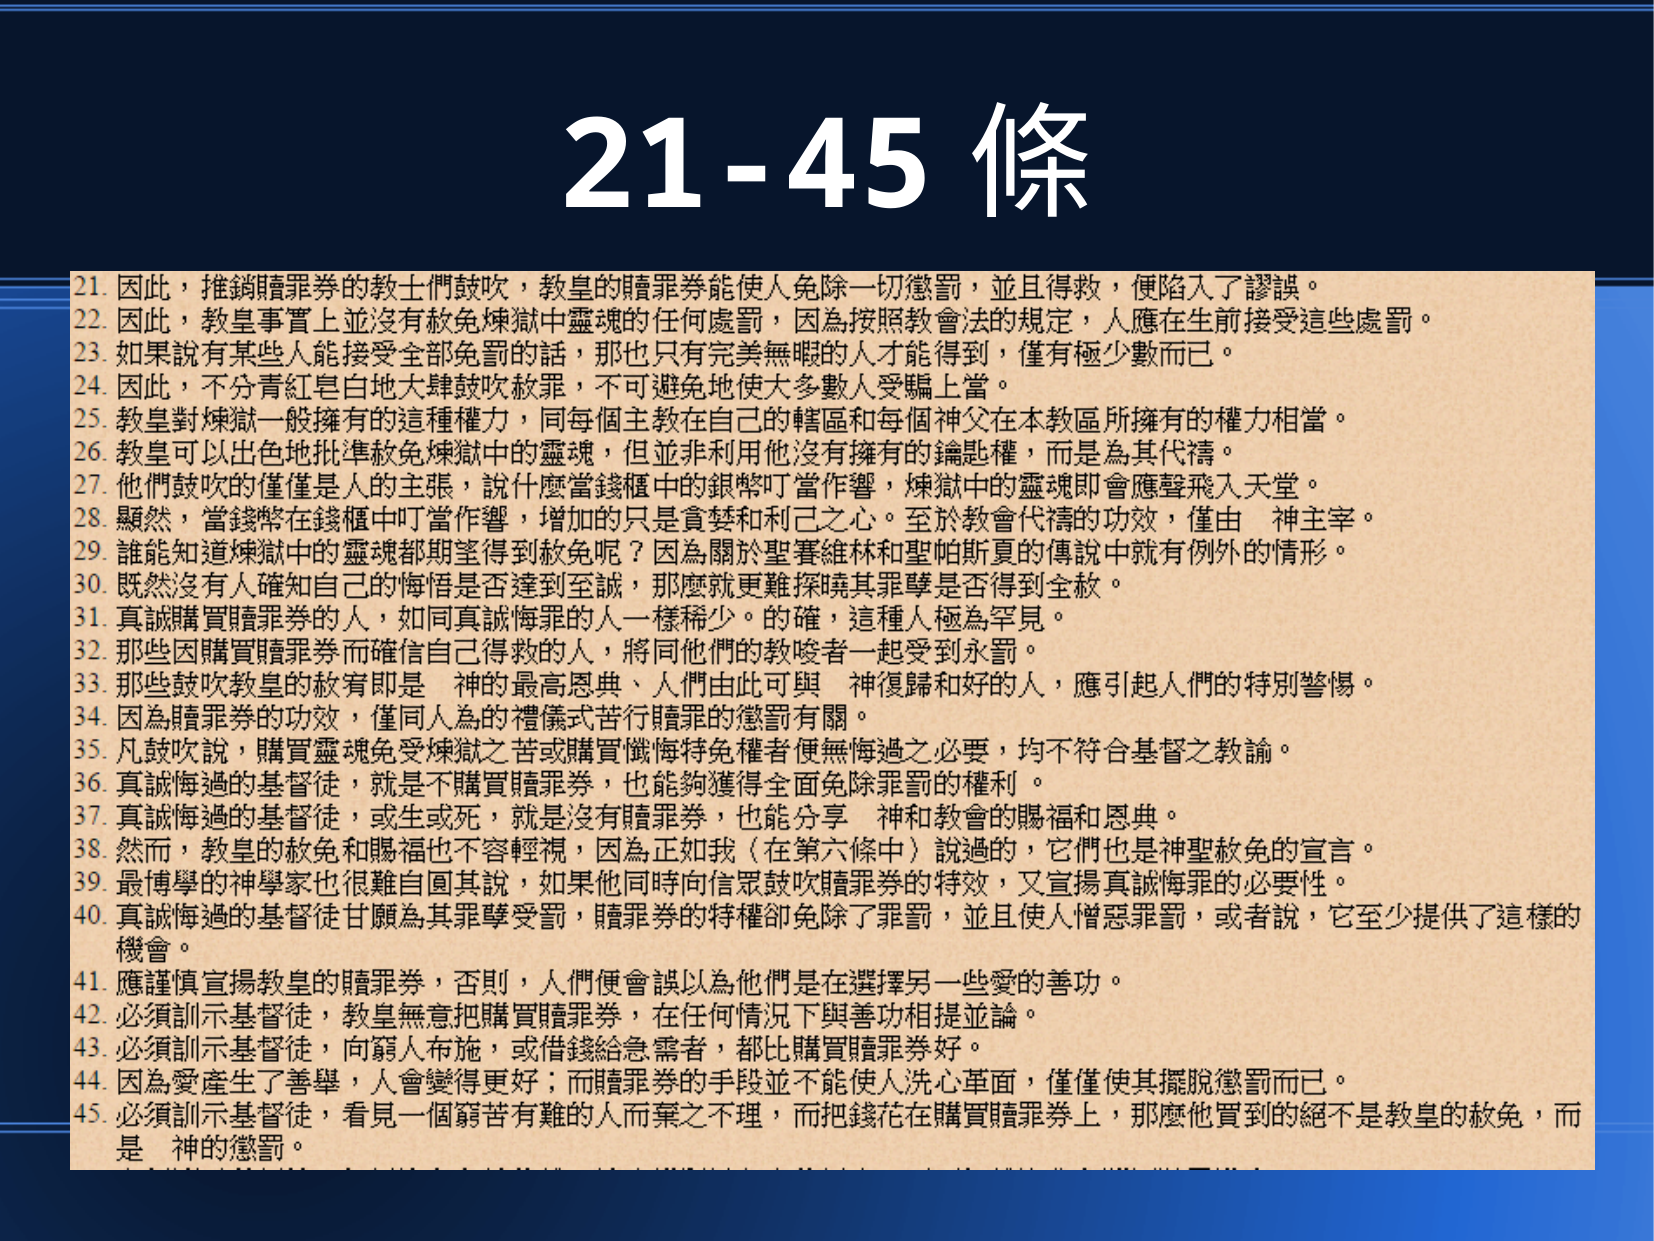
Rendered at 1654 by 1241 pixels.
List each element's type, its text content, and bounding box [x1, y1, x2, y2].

picture [0, 0, 1654, 1241]
title 21-45條 [82, 49, 1571, 257]
